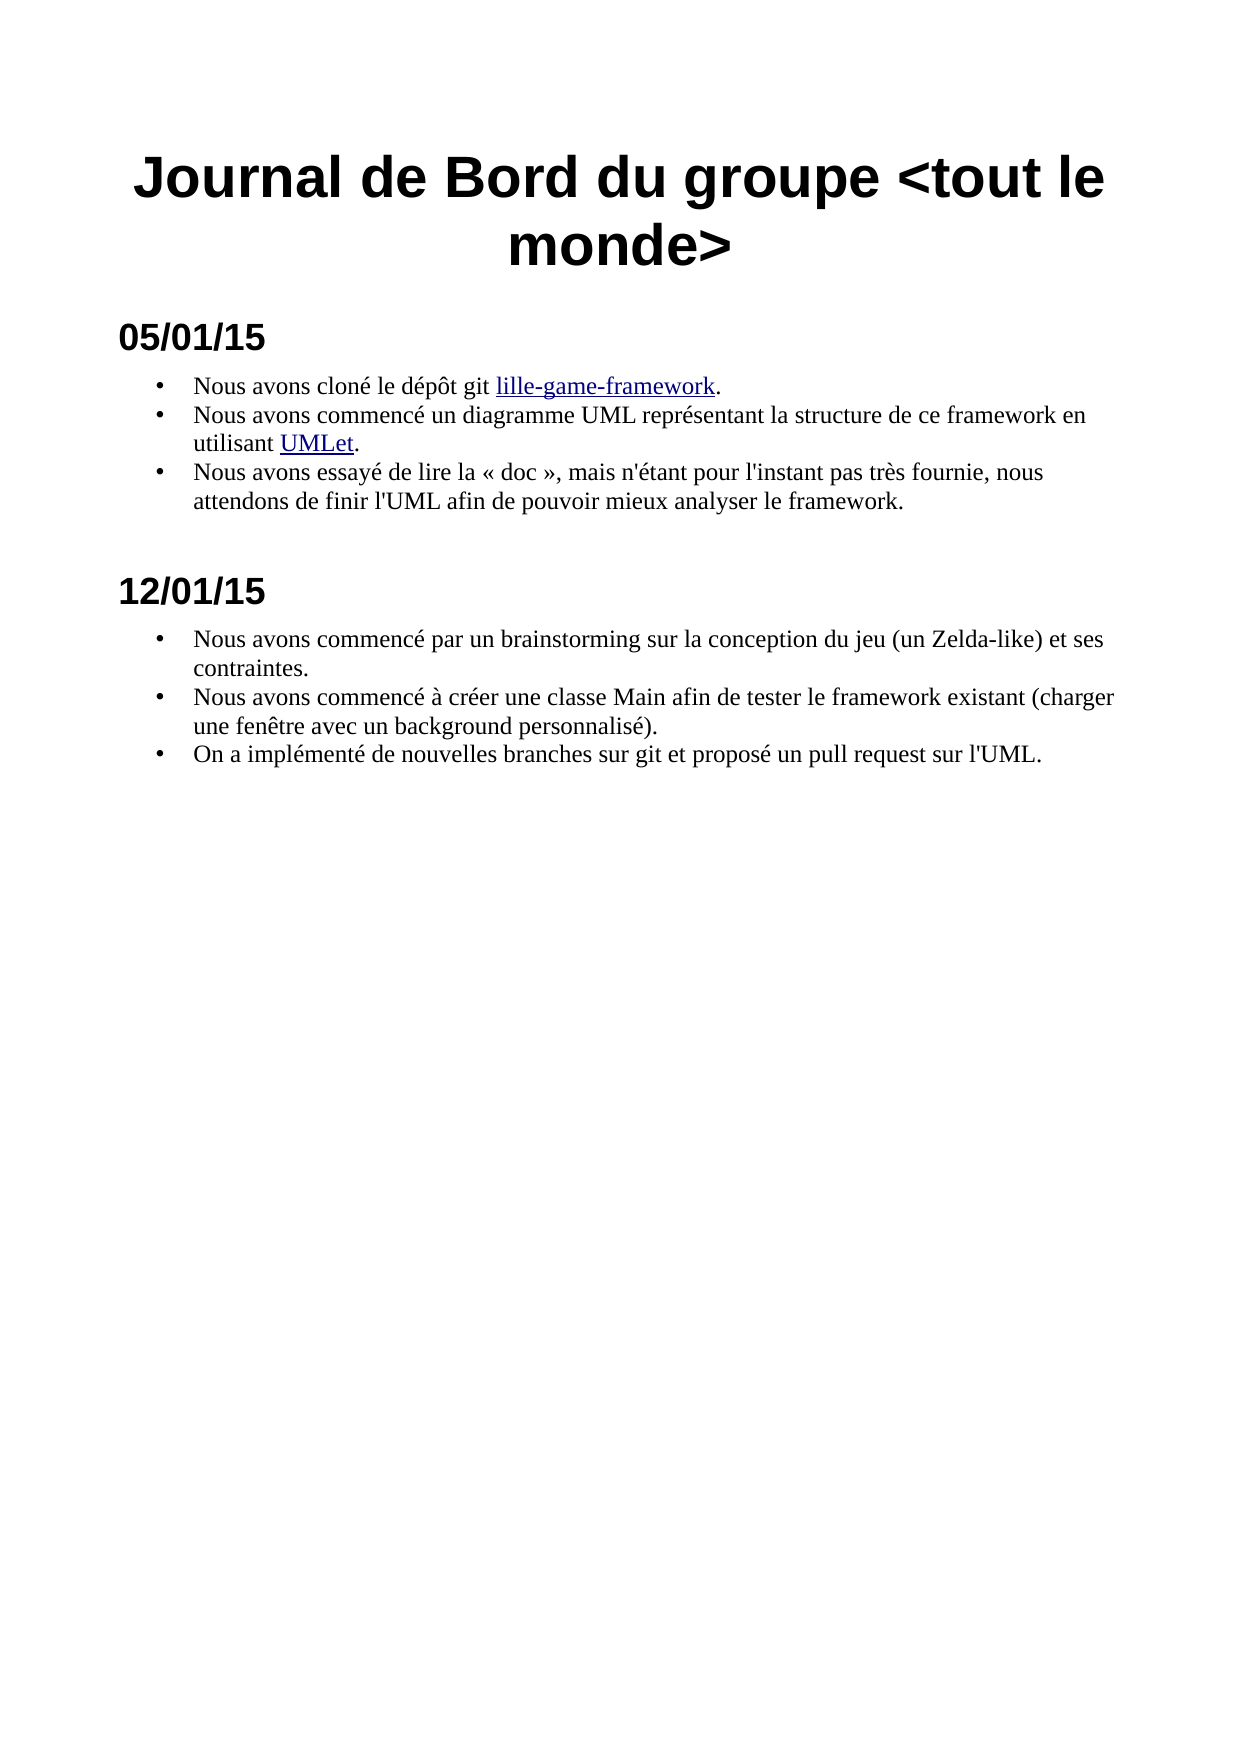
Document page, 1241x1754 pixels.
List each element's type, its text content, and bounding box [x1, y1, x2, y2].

title Journal de Bord du groupe <tout le monde> [118, 143, 1122, 277]
list Nous avons commencé un diagramme UML représentant la structure de ce framework en utilisant UMLet. [156, 400, 1122, 457]
subtitle 05/01/15 [118, 315, 1122, 358]
list Nous avons commencé par un brainstorming sur la conception du jeu (un Zelda-like) et ses contraintes. [156, 624, 1122, 682]
list Nous avons essayé de lire la « doc », mais n'étant pour l'instant pas très fournie, nous attendons de finir l'UML afin de pouvoir mieux analyser le framework. [156, 457, 1122, 515]
list Nous avons cloné le dépôt git lille-game-framework. [156, 371, 1122, 400]
list Nous avons commencé à créer une classe Main afin de tester le framework existant (charger une fenêtre avec un background personnalisé). [156, 682, 1122, 739]
list On a implémenté de nouvelles branches sur git et proposé un pull request sur l'UML. [156, 739, 1122, 768]
subtitle 12/01/15 [118, 568, 1122, 612]
